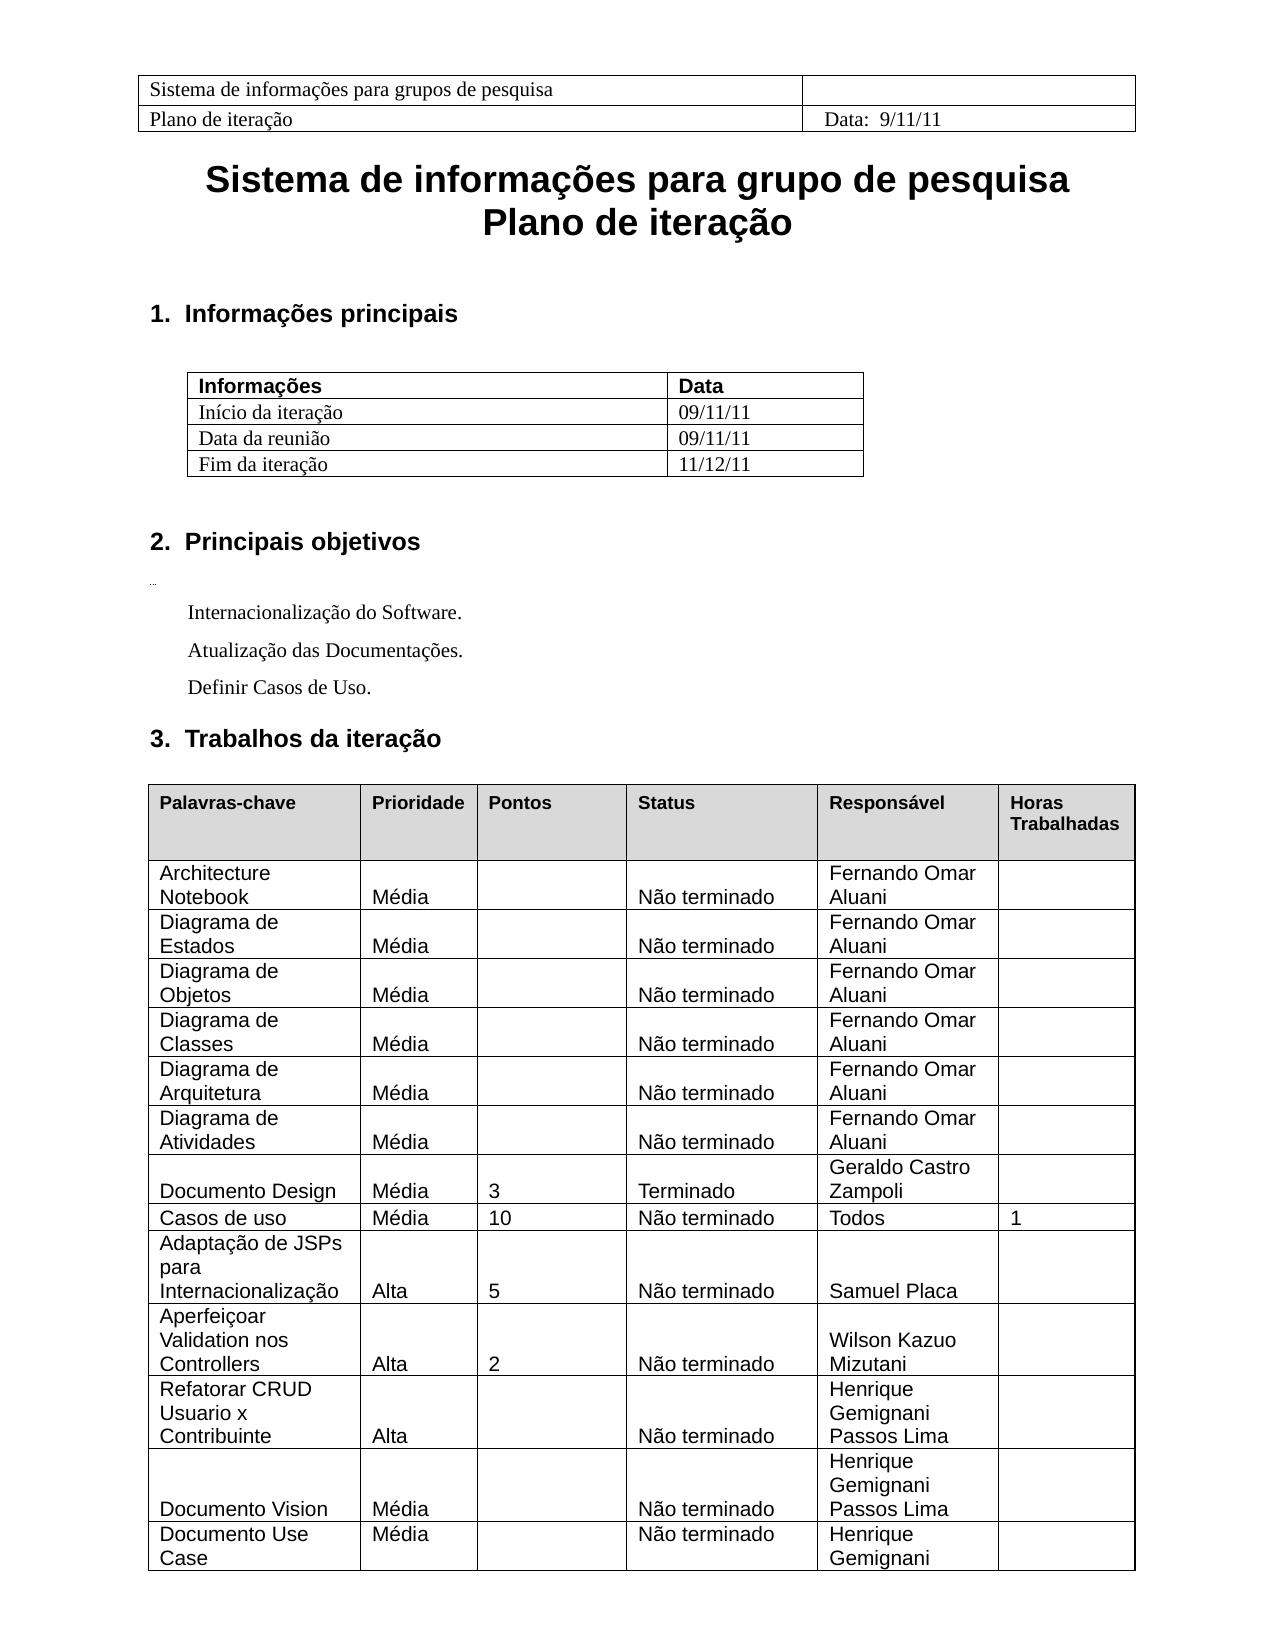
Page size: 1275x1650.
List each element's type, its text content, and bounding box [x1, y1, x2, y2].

table_cell Fernando Omar Aluani [818, 1008, 998, 1056]
table_cell Não terminado [627, 861, 817, 909]
table_cell Alta [361, 1304, 477, 1375]
table_cell [478, 1522, 626, 1570]
table_header Horas Trabalhadas [999, 785, 1134, 860]
table_cell Casos de uso [149, 1204, 360, 1229]
table_cell Architecture Notebook [149, 861, 360, 909]
table_cell 1 [999, 1204, 1134, 1229]
table_header Informações [188, 373, 667, 398]
table_cell [999, 1449, 1134, 1521]
table_cell [999, 1057, 1134, 1105]
table_cell 11/12/11 [668, 451, 863, 476]
table_cell [999, 1008, 1134, 1056]
subtitle Sistema de informações para grupo de pesquisa [150, 157, 1125, 200]
table_cell Documento Use Case [149, 1522, 360, 1570]
table_cell Média [361, 1522, 477, 1570]
subtitle 2. Principais objetivos [150, 527, 1125, 556]
table_cell Média [361, 1057, 477, 1105]
table_header Palavras-chave [149, 785, 360, 860]
table_cell 09/11/11 [668, 399, 863, 424]
subtitle 3. Trabalhos da iteração [150, 724, 1125, 753]
table_cell [999, 1155, 1134, 1203]
table_cell Não terminado [627, 1008, 817, 1056]
table_cell Não terminado [627, 1449, 817, 1521]
table_cell Henrique Gemignani [818, 1522, 998, 1570]
table_cell Adaptação de JSPs para Internacionalização [149, 1231, 360, 1302]
table_cell [478, 910, 626, 958]
table_cell Fim da iteração [188, 451, 667, 476]
table_cell Média [361, 910, 477, 958]
table_header Responsável [818, 785, 998, 860]
table_cell [999, 1106, 1134, 1154]
table_cell Wilson Kazuo Mizutani [818, 1304, 998, 1375]
table_cell [999, 1304, 1134, 1375]
table_cell Média [361, 1008, 477, 1056]
table_cell [478, 1376, 626, 1448]
text Definir Casos de Uso. [187, 674, 1125, 699]
table_cell Diagrama de Classes [149, 1008, 360, 1056]
table_cell [478, 1008, 626, 1056]
table_cell [999, 861, 1134, 909]
table_cell Fernando Omar Aluani [818, 959, 998, 1007]
table_header Data [668, 373, 863, 398]
table_cell Não terminado [627, 959, 817, 1007]
table_cell Não terminado [627, 1522, 817, 1570]
table_cell [999, 1376, 1134, 1448]
table_cell Não terminado [627, 1376, 817, 1448]
table_cell Não terminado [627, 910, 817, 958]
table_cell [478, 1057, 626, 1105]
table_header Pontos [478, 785, 626, 860]
text Atualização das Documentações. [187, 637, 1125, 662]
table_cell Geraldo Castro Zampoli [818, 1155, 998, 1203]
table_cell Refatorar CRUD Usuario x Contribuinte [149, 1376, 360, 1448]
table_cell Data da reunião [188, 425, 667, 450]
table_cell Não terminado [627, 1231, 817, 1302]
table_cell [999, 1231, 1134, 1302]
subtitle 1. Informações principais [150, 299, 1125, 328]
table_cell Não terminado [627, 1057, 817, 1105]
table_cell [478, 1449, 626, 1521]
table_cell Diagrama de Objetos [149, 959, 360, 1007]
table_cell Alta [361, 1376, 477, 1448]
table_cell Samuel Placa [818, 1231, 998, 1302]
table_cell Terminado [627, 1155, 817, 1203]
table_cell Não terminado [627, 1106, 817, 1154]
table_cell Fernando Omar Aluani [818, 861, 998, 909]
table_cell Documento Vision [149, 1449, 360, 1521]
table_cell Diagrama de Arquitetura [149, 1057, 360, 1105]
table_cell [999, 910, 1134, 958]
table_cell Início da iteração [188, 399, 667, 424]
table_cell 2 [478, 1304, 626, 1375]
table_cell 10 [478, 1204, 626, 1229]
table_cell Alta [361, 1231, 477, 1302]
table_cell Média [361, 1106, 477, 1154]
table_cell [478, 861, 626, 909]
table_cell Aperfeiçoar Validation nos Controllers [149, 1304, 360, 1375]
table_header Status [627, 785, 817, 860]
table_cell Henrique Gemignani Passos Lima [818, 1376, 998, 1448]
table_cell Henrique Gemignani Passos Lima [818, 1449, 998, 1521]
text Internacionalização do Software. [187, 599, 1125, 624]
table_cell 09/11/11 [668, 425, 863, 450]
table_cell 5 [478, 1231, 626, 1302]
table_cell Diagrama de Atividades [149, 1106, 360, 1154]
table_cell [999, 1522, 1134, 1570]
table_cell Não terminado [627, 1204, 817, 1229]
table_cell Média [361, 959, 477, 1007]
subtitle Plano de iteração [150, 200, 1125, 243]
table_cell Documento Design [149, 1155, 360, 1203]
table_header Prioridade [361, 785, 477, 860]
table_cell [478, 959, 626, 1007]
table_cell Média [361, 1204, 477, 1229]
table_cell Fernando Omar Aluani [818, 1106, 998, 1154]
table_cell Média [361, 861, 477, 909]
table_cell Fernando Omar Aluani [818, 1057, 998, 1105]
table_cell Média [361, 1449, 477, 1521]
table_cell Diagrama de Estados [149, 910, 360, 958]
table_cell Fernando Omar Aluani [818, 910, 998, 958]
table_cell Não terminado [627, 1304, 817, 1375]
table_cell 3 [478, 1155, 626, 1203]
table_cell Todos [818, 1204, 998, 1229]
table_cell [999, 959, 1134, 1007]
table_cell [478, 1106, 626, 1154]
table_cell Média [361, 1155, 477, 1203]
